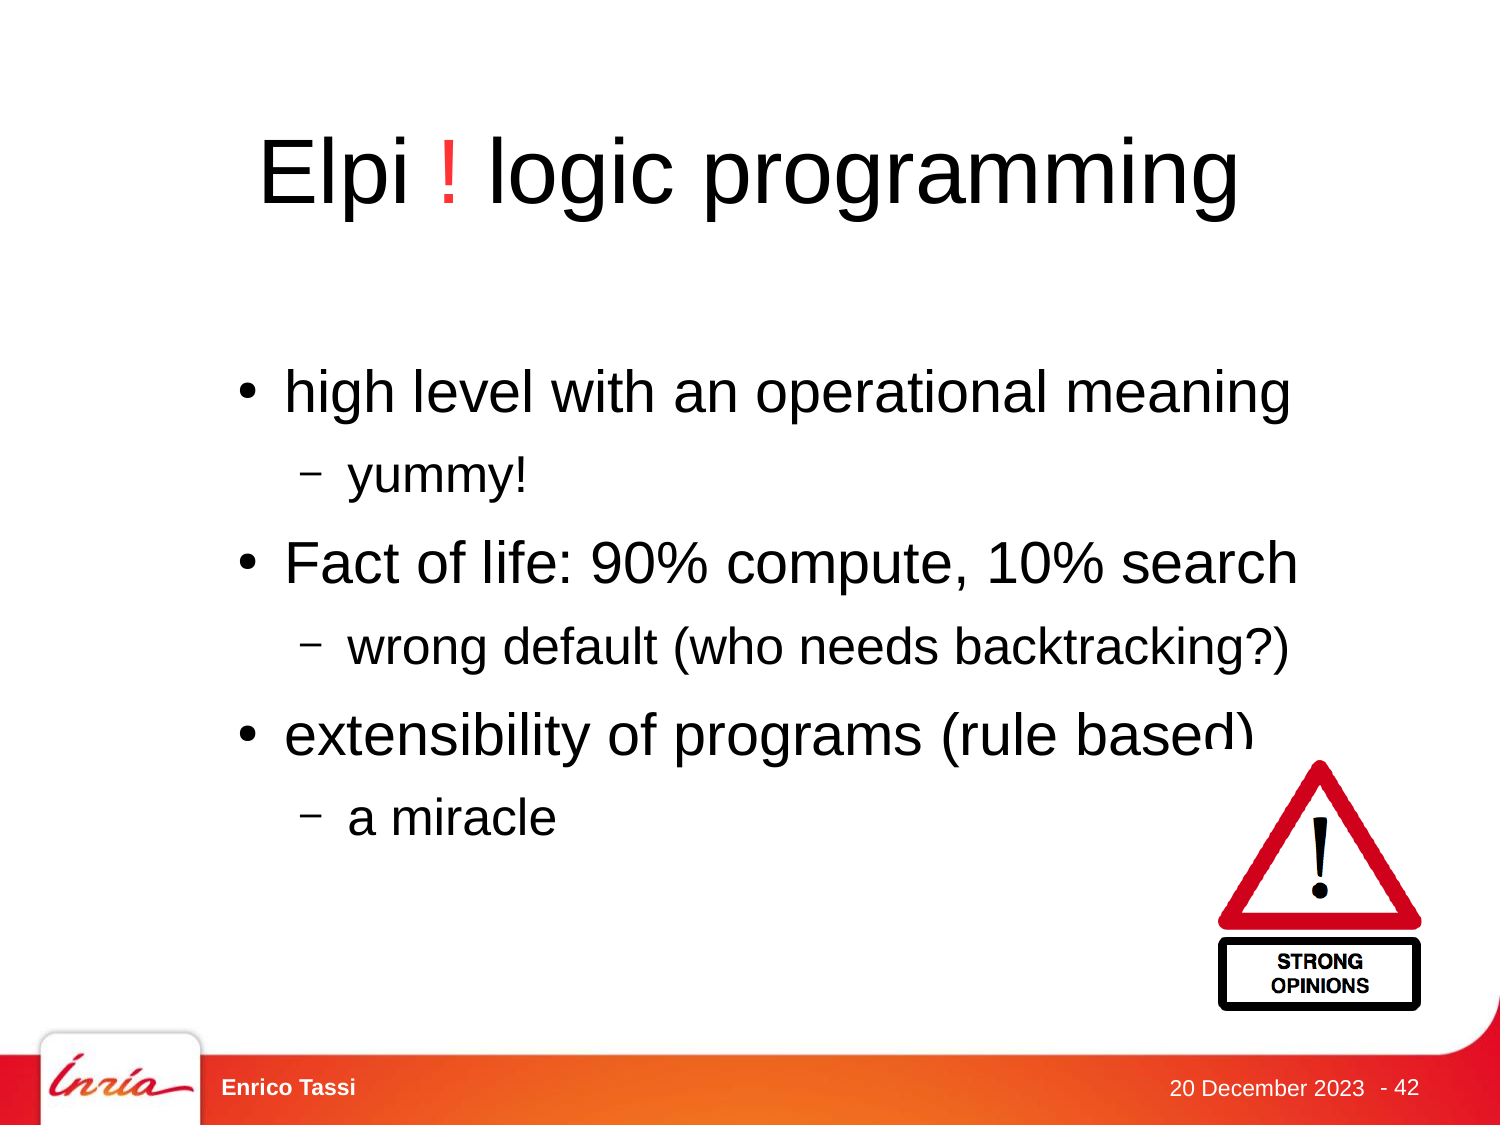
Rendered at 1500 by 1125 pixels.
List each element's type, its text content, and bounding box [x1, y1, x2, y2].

list high level with an operational meaning yummy! Fact of life: 90% compute, 10% search wrong default (who needs backtracking?) extensibility of programs (rule based) a miracle [221, 358, 1321, 856]
picture [0, 749, 1500, 1125]
title Elpi ! logic programming [131, 77, 1369, 266]
